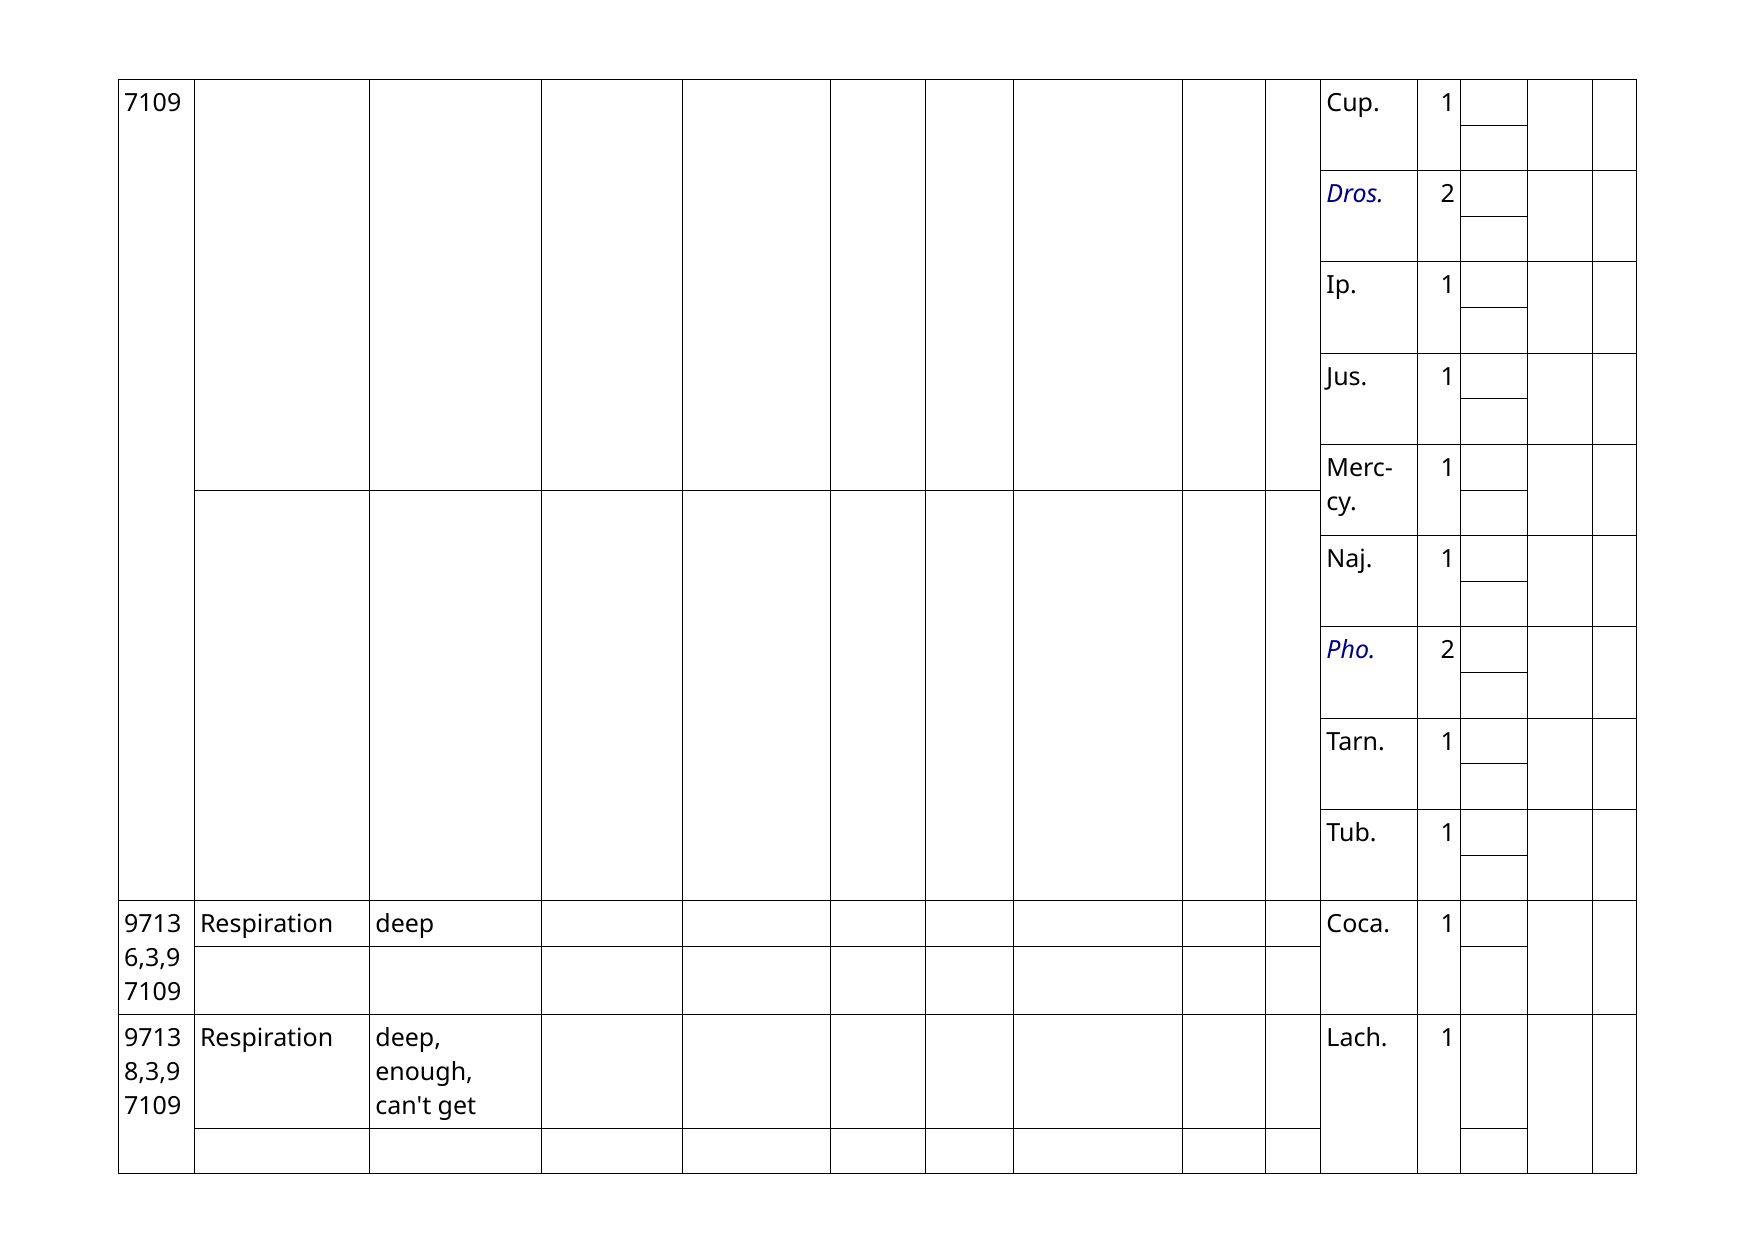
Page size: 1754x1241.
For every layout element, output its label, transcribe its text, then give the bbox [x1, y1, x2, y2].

table_cell [1593, 80, 1636, 170]
table_cell [1461, 126, 1527, 170]
table_cell 1 [1418, 354, 1460, 444]
table_cell [1461, 856, 1527, 900]
table_cell Jus. [1321, 354, 1417, 444]
table_cell [1528, 536, 1592, 626]
table_cell [542, 491, 682, 900]
table_cell Ip. [1321, 262, 1417, 353]
table_cell [1461, 627, 1527, 672]
table_cell [1183, 1129, 1265, 1173]
table_cell [1528, 901, 1592, 1014]
table_cell 2 [1418, 627, 1460, 718]
table_cell [1183, 491, 1265, 900]
table_cell [1183, 1015, 1265, 1128]
table_cell [195, 1129, 369, 1173]
table_cell 1 [1418, 536, 1460, 626]
table_cell [1266, 1129, 1320, 1173]
table_cell [1014, 947, 1182, 1014]
table_cell 7109 [119, 80, 194, 900]
table_cell [1183, 947, 1265, 1014]
table_cell [926, 901, 1013, 946]
table_cell [370, 947, 541, 1014]
table_cell [831, 1015, 925, 1128]
table_cell [1593, 901, 1636, 1014]
table_cell [683, 80, 830, 489]
table_cell [1461, 719, 1527, 763]
table_cell [1593, 445, 1636, 535]
table_cell [1593, 536, 1636, 626]
table_cell 97136,3,97109 [119, 901, 194, 1014]
table_cell [1461, 536, 1527, 581]
table_cell [831, 491, 925, 900]
table_cell [1461, 582, 1527, 626]
table_cell 1 [1418, 901, 1460, 1014]
table_cell [1461, 1129, 1527, 1173]
table_cell [1014, 80, 1182, 489]
table_cell [1461, 399, 1527, 444]
table_cell [542, 947, 682, 1014]
table_cell Coca. [1321, 901, 1417, 1014]
table_cell [831, 1129, 925, 1173]
table_cell [1528, 445, 1592, 535]
table_cell Merc-cy. [1321, 445, 1417, 535]
table_cell [542, 901, 682, 946]
table_cell [1593, 262, 1636, 353]
table_cell [1461, 80, 1527, 124]
table_cell [1014, 901, 1182, 946]
table_cell [370, 80, 541, 489]
table_cell [1266, 80, 1320, 489]
table_cell [1461, 262, 1527, 307]
table_cell 1 [1418, 719, 1460, 809]
table_cell [1528, 1015, 1592, 1173]
table_cell [1528, 171, 1592, 261]
table_cell [1461, 901, 1527, 946]
table_cell deep [370, 901, 541, 946]
table_cell [831, 947, 925, 1014]
table_cell [370, 491, 541, 900]
table_cell [683, 947, 830, 1014]
table_cell [1266, 1015, 1320, 1128]
table_cell Cup. [1321, 80, 1417, 170]
table_cell [1593, 1015, 1636, 1173]
table_cell [1593, 354, 1636, 444]
table_cell Pho. [1321, 627, 1417, 718]
table_cell [1461, 445, 1527, 489]
table_cell deep, enough, can't get [370, 1015, 541, 1128]
table_cell 1 [1418, 810, 1460, 900]
table_cell [1593, 627, 1636, 718]
table_cell [1528, 354, 1592, 444]
table_cell [542, 1129, 682, 1173]
table_cell [1266, 947, 1320, 1014]
table_cell [1528, 262, 1592, 353]
table_cell [1266, 901, 1320, 946]
table_cell 1 [1418, 262, 1460, 353]
table_cell [1461, 764, 1527, 809]
table_cell [1528, 80, 1592, 170]
table_cell [1266, 491, 1320, 900]
table_cell Naj. [1321, 536, 1417, 626]
table_cell Tarn. [1321, 719, 1417, 809]
table_cell [1528, 810, 1592, 900]
table_cell [1461, 217, 1527, 261]
table_cell [1014, 1129, 1182, 1173]
table_cell Lach. [1321, 1015, 1417, 1173]
table_cell [926, 80, 1013, 489]
table_cell [1461, 354, 1527, 398]
table_cell [683, 1015, 830, 1128]
table_cell [683, 1129, 830, 1173]
table_cell [926, 491, 1013, 900]
table_cell [1593, 810, 1636, 900]
table_cell 1 [1418, 1015, 1460, 1173]
table_cell [1593, 171, 1636, 261]
table_cell [1014, 491, 1182, 900]
table_cell [195, 80, 369, 489]
table_cell 1 [1418, 445, 1460, 535]
table_cell 1 [1418, 80, 1460, 170]
table_cell Tub. [1321, 810, 1417, 900]
table_cell [542, 1015, 682, 1128]
table_cell [542, 80, 682, 489]
table_cell Respiration [195, 901, 369, 946]
table_cell [1461, 673, 1527, 718]
table_cell [1461, 947, 1527, 1014]
table_cell [1461, 171, 1527, 216]
table_cell Respiration [195, 1015, 369, 1128]
table_cell [1528, 627, 1592, 718]
table_cell [831, 901, 925, 946]
table_cell Dros. [1321, 171, 1417, 261]
table_cell [1183, 80, 1265, 489]
table_cell [370, 1129, 541, 1173]
table_cell [1461, 1015, 1527, 1128]
table_cell [926, 1015, 1013, 1128]
table_cell [195, 947, 369, 1014]
table_cell [1461, 491, 1527, 535]
table_cell [1528, 719, 1592, 809]
table_cell [1461, 308, 1527, 353]
table_cell [926, 1129, 1013, 1173]
table_cell 97138,3,97109 [119, 1015, 194, 1173]
table_cell [1183, 901, 1265, 946]
table_cell [683, 901, 830, 946]
table_cell [683, 491, 830, 900]
table_cell [1461, 810, 1527, 854]
table_cell [195, 491, 369, 900]
table_cell 2 [1418, 171, 1460, 261]
table_cell [831, 80, 925, 489]
table_cell [926, 947, 1013, 1014]
table_cell [1014, 1015, 1182, 1128]
table_cell [1593, 719, 1636, 809]
